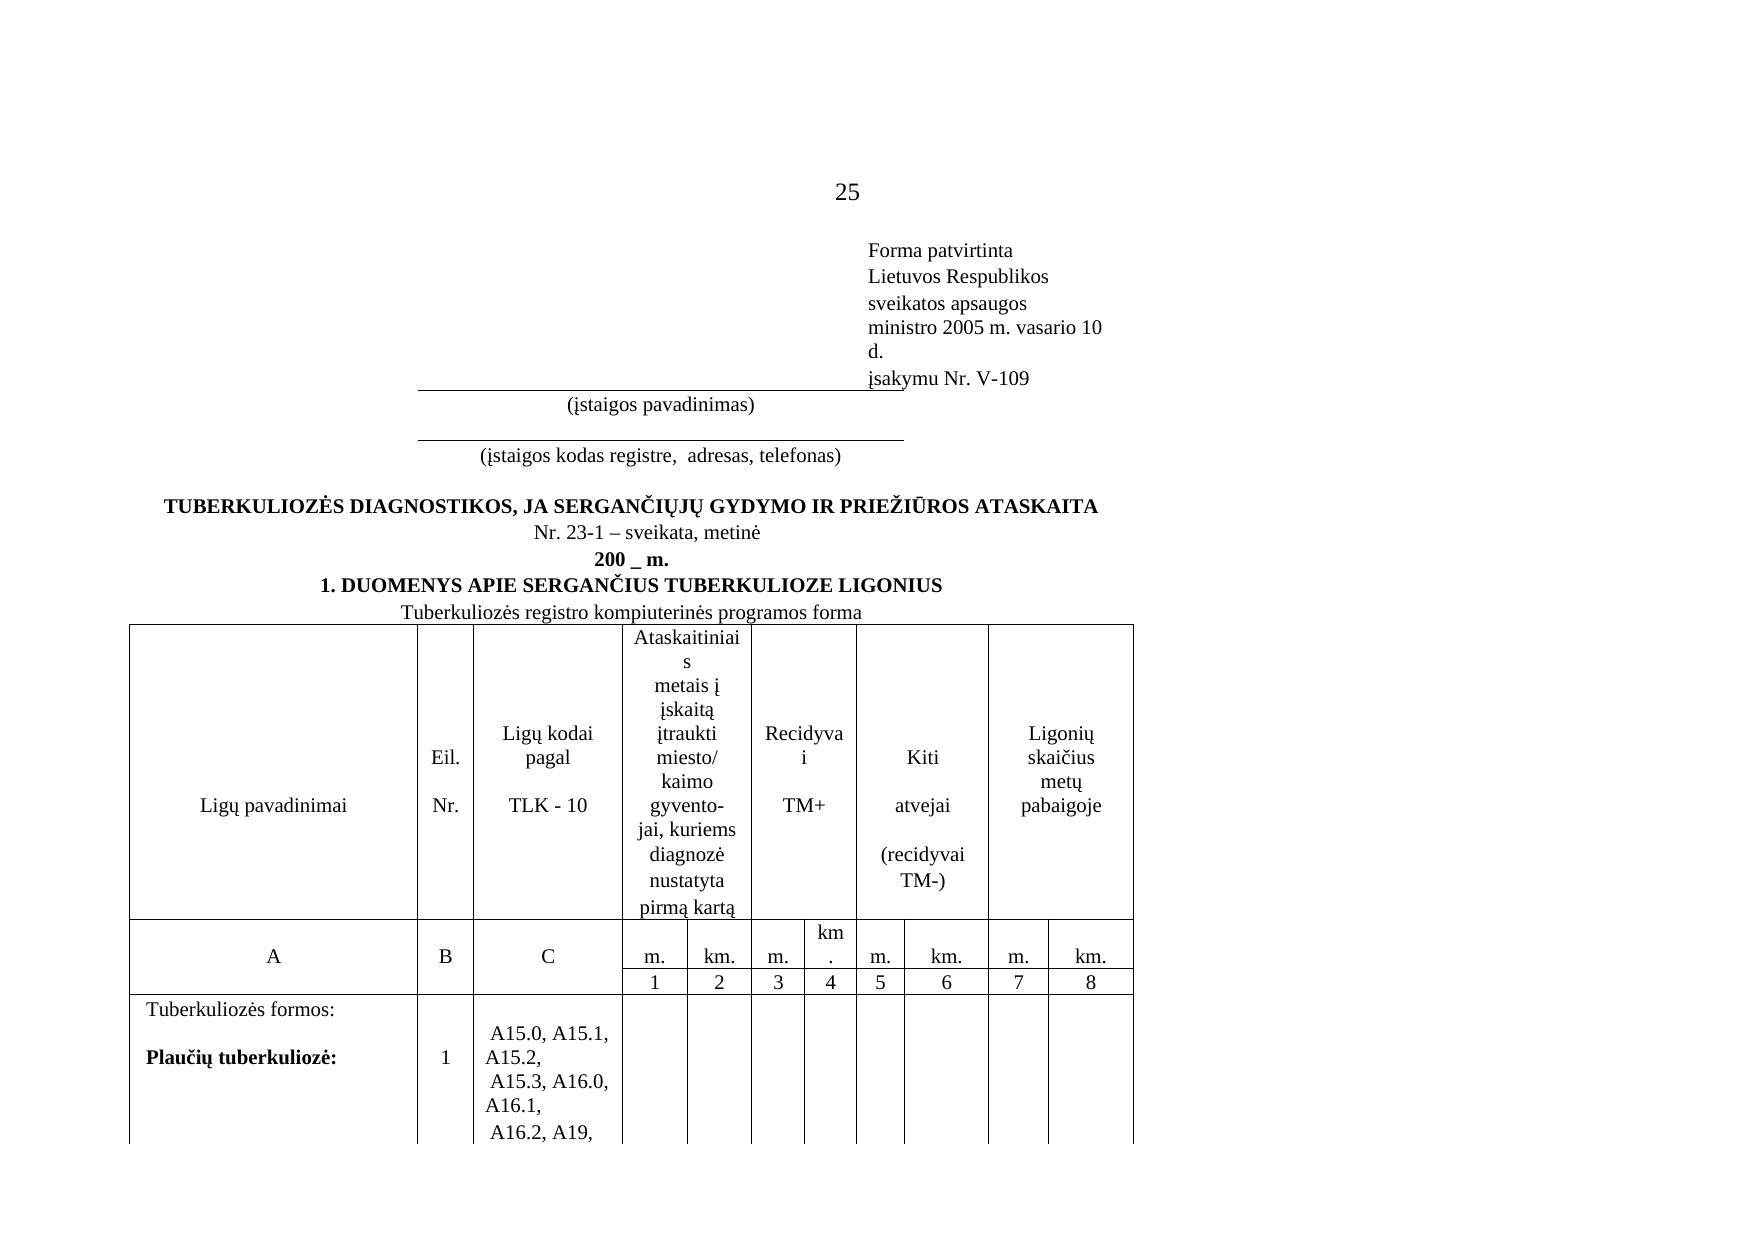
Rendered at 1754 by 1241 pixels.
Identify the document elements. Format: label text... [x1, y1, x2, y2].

table_cell [688, 1021, 751, 1069]
table_cell [687, 289, 752, 315]
table_cell A15.3, A16.0, A16.1, [474, 1069, 622, 1117]
table_cell [623, 1069, 687, 1117]
table_cell [474, 625, 622, 673]
table_cell [623, 995, 687, 1021]
table_cell [130, 625, 417, 673]
table_cell Lietuvos Respublikos [857, 262, 1133, 288]
table_cell 4 [805, 969, 856, 994]
table_cell [752, 892, 805, 919]
table_cell [989, 866, 1048, 892]
table_cell [857, 1117, 904, 1144]
table_cell [752, 1021, 804, 1069]
table_cell [129, 262, 417, 288]
table_cell Nr. [418, 769, 473, 817]
table_cell [418, 315, 473, 363]
table_header [622, 235, 687, 262]
table_cell (įstaigos kodas registre, adresas, telefonas) [418, 441, 904, 467]
table_cell [129, 416, 417, 440]
table_cell [904, 467, 1133, 491]
table_cell [474, 866, 622, 892]
table_cell [622, 315, 687, 363]
table_cell įtraukti miesto/ [623, 721, 751, 769]
table_cell [857, 416, 904, 440]
table_cell [130, 818, 417, 866]
table_cell [752, 262, 805, 288]
table_cell Plaučių tuberkuliozė: [130, 1021, 417, 1069]
table_cell [474, 995, 622, 1021]
table_cell B [418, 920, 473, 968]
table_cell Tuberkuliozės formos: [130, 995, 417, 1021]
table_cell A [130, 920, 417, 968]
table_cell nustatyta [623, 866, 751, 892]
table_cell [805, 1069, 856, 1117]
table_cell Ligonių skaičius [989, 721, 1133, 769]
table_cell 3 [752, 969, 804, 994]
table_cell [805, 1021, 856, 1069]
table_header [752, 235, 805, 262]
table_cell [474, 315, 622, 363]
table_cell (įstaigos pavadinimas) [418, 391, 904, 416]
table_cell kaimo gyvento- [623, 769, 751, 817]
table_cell pirmą kartą [623, 892, 751, 919]
table_cell ministro 2005 m. vasario 10 d. [857, 315, 1133, 363]
table_cell [904, 673, 988, 721]
table_cell [687, 416, 752, 440]
table_cell TLK - 10 [474, 769, 622, 817]
table_cell m. [857, 920, 904, 968]
table_cell [752, 289, 805, 315]
table_cell A16.2, A19, [474, 1117, 622, 1144]
table_cell [129, 467, 857, 491]
table_cell Recidyvai [752, 721, 856, 769]
table_cell (recidyvai [857, 818, 988, 866]
table_cell Ligų kodai pagal [474, 721, 622, 769]
table_cell km. [688, 920, 751, 968]
table_cell [805, 866, 856, 892]
table_cell [1049, 995, 1133, 1021]
table_cell 7 [989, 969, 1048, 994]
table_cell [130, 866, 417, 892]
table_cell [418, 673, 473, 721]
table_cell [905, 1021, 988, 1069]
table_cell [905, 995, 988, 1021]
table_cell [474, 673, 622, 721]
table_cell [129, 390, 417, 416]
table_cell [130, 968, 417, 994]
table_cell [418, 866, 473, 892]
table_cell [989, 625, 1133, 673]
table_cell [904, 440, 989, 467]
table_cell [687, 262, 752, 288]
table_cell Eil. [418, 721, 473, 769]
table_header [805, 235, 857, 262]
table_cell [418, 363, 473, 390]
table_cell įsakymu Nr. V-109 [857, 363, 1133, 390]
table_cell [418, 1069, 473, 1117]
table_cell [805, 892, 856, 919]
table_cell [474, 818, 622, 866]
table_cell Kiti [857, 721, 988, 769]
table_cell [622, 416, 687, 440]
table_cell [418, 416, 473, 440]
table_cell [857, 673, 904, 721]
table_cell [1049, 1021, 1133, 1069]
table_header [474, 235, 622, 262]
table_cell A15.0, A15.1, A15.2, [474, 1021, 622, 1069]
table_cell [130, 673, 417, 721]
table_cell [752, 625, 805, 673]
table_cell [474, 968, 622, 994]
table_header [687, 235, 752, 262]
table_cell [418, 1117, 473, 1144]
table_cell [904, 892, 988, 919]
table_header [418, 235, 473, 262]
table_cell [989, 892, 1048, 919]
table_cell [989, 818, 1048, 866]
table_cell km. [805, 920, 856, 968]
table_cell [418, 818, 473, 866]
table_header Forma patvirtinta [857, 235, 1133, 262]
table_cell [418, 625, 473, 673]
table_cell metais į įskaitą [623, 673, 751, 721]
table_cell [989, 390, 1048, 416]
table_cell 1. DUOMENYS APIE SERGANČIUS TUBERKULIOZE LIGONIUS [129, 571, 1133, 597]
table_cell [130, 721, 417, 769]
table_cell m. [989, 920, 1048, 968]
table_cell m. [623, 920, 687, 968]
table_cell 6 [905, 969, 988, 994]
table_cell [687, 363, 752, 390]
table_cell [805, 995, 856, 1021]
table_cell [129, 440, 417, 467]
table_cell [752, 416, 805, 440]
table_cell [989, 995, 1048, 1021]
table_cell [857, 1021, 904, 1069]
table_cell [989, 1021, 1048, 1069]
table_cell [857, 995, 904, 1021]
table_cell [130, 1069, 417, 1117]
table_cell [622, 363, 687, 390]
table_cell Ligų pavadinimai [130, 769, 417, 817]
table_cell [989, 673, 1133, 721]
table_cell km. [1049, 920, 1133, 968]
table_cell sveikatos apsaugos [857, 289, 1133, 315]
table_cell jai, kuriems diagnozė [623, 818, 751, 866]
table_cell [418, 262, 473, 288]
table_cell [752, 1069, 804, 1117]
table_cell TUBERKULIOZĖS DIAGNOSTIKOS, JA SERGANČIŲJŲ GYDYMO IR PRIEŽIŪROS ATASKAITA [129, 491, 1133, 518]
table_cell [904, 625, 988, 673]
table_cell [622, 289, 687, 315]
table_cell [418, 995, 473, 1021]
table_cell [622, 262, 687, 288]
table_cell [905, 1117, 988, 1144]
table_cell 8 [1049, 969, 1133, 994]
table_cell [1048, 440, 1133, 467]
table_cell [805, 625, 856, 673]
table_cell [752, 363, 805, 390]
table_cell [687, 315, 752, 363]
table_cell [474, 892, 622, 919]
table_cell [129, 363, 417, 390]
table_cell [688, 1117, 751, 1144]
table_cell [418, 289, 473, 315]
table_cell Nr. 23-1 – sveikata, metinė [129, 518, 1133, 544]
table_cell [805, 363, 857, 390]
table_cell [805, 262, 857, 288]
table_cell [905, 1069, 988, 1117]
table_cell [752, 1117, 804, 1144]
table_cell [805, 315, 857, 363]
table_cell [130, 892, 417, 919]
table_cell [904, 416, 989, 440]
table_cell [805, 673, 856, 721]
table_cell [805, 416, 857, 440]
table_cell TM-) [857, 866, 988, 892]
table_cell [752, 673, 805, 721]
table_cell [1048, 866, 1133, 892]
table_cell [752, 818, 805, 866]
table_header [129, 235, 417, 262]
table_cell [1048, 416, 1133, 440]
table_cell [1049, 1069, 1133, 1117]
table_cell [688, 1069, 751, 1117]
table_cell 200 _ m. [129, 544, 1133, 571]
table_cell atvejai [857, 769, 988, 817]
table_cell [1049, 1117, 1133, 1144]
table_cell metų pabaigoje [989, 769, 1133, 817]
table_cell [688, 995, 751, 1021]
table_cell C [474, 920, 622, 968]
table_cell [129, 289, 417, 315]
table_cell Tuberkuliozės registro kompiuterinės programos forma [129, 597, 1133, 624]
table_cell [418, 892, 473, 919]
table_cell [989, 1117, 1048, 1144]
table_cell [474, 289, 622, 315]
table_cell [805, 1117, 856, 1144]
table_cell TM+ [752, 769, 856, 817]
table_cell [857, 892, 904, 919]
table_cell [1048, 818, 1133, 866]
table_cell m. [752, 920, 804, 968]
table_cell Ataskaitiniais [623, 625, 751, 673]
table_cell [1048, 892, 1133, 919]
table_cell [989, 1069, 1048, 1117]
table_cell [857, 1069, 904, 1117]
table_cell [989, 440, 1048, 467]
table_cell [857, 625, 904, 673]
table_cell [130, 1117, 417, 1144]
table_cell [1048, 390, 1133, 416]
table_cell [752, 866, 805, 892]
table_cell 1 [623, 969, 687, 994]
table_cell [904, 390, 989, 416]
table_cell [623, 1117, 687, 1144]
table_cell 2 [688, 969, 751, 994]
table_cell [857, 467, 904, 491]
table_cell [129, 315, 417, 363]
table_cell 5 [857, 969, 904, 994]
table_cell [418, 968, 473, 994]
table_cell [989, 416, 1048, 440]
table_cell [805, 289, 857, 315]
table_cell [805, 818, 856, 866]
table_cell [752, 995, 804, 1021]
table_cell [474, 416, 622, 440]
table_cell [474, 363, 622, 390]
table_cell km. [905, 920, 988, 968]
table_cell [752, 315, 805, 363]
table_cell [623, 1021, 687, 1069]
table_cell 1 [418, 1021, 473, 1069]
table_cell [474, 262, 622, 288]
